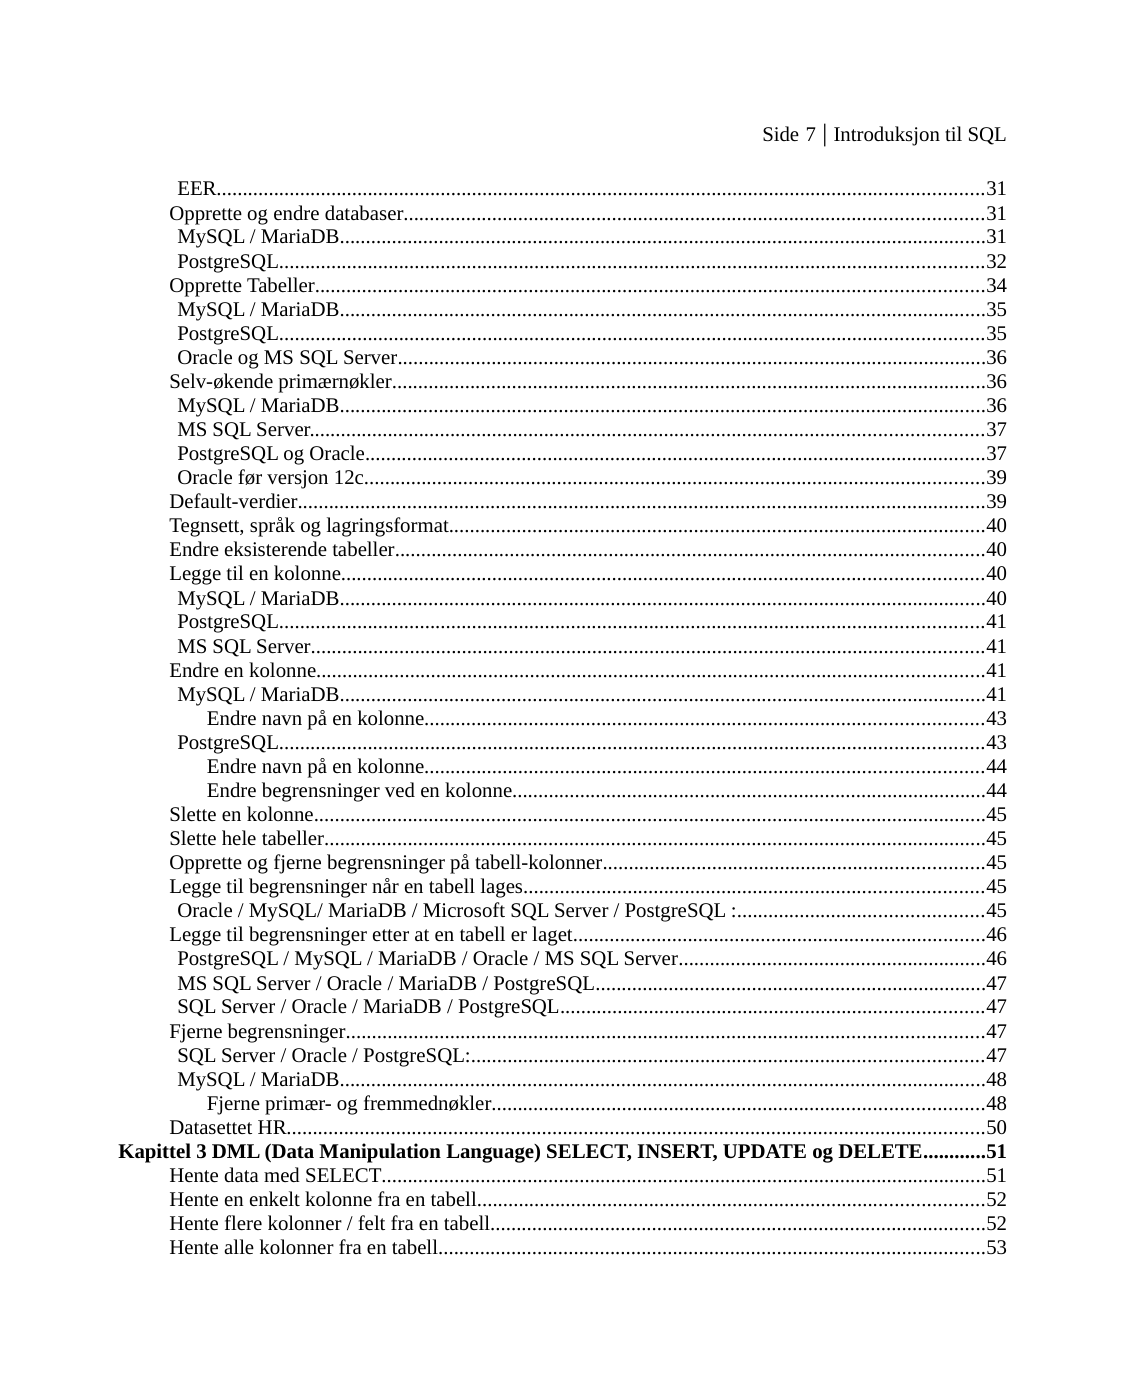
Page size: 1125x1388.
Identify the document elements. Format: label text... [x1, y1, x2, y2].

text Kapittel 3 DML (Data Manipulation Language) SELECT, INSERT, UPDATE og DELETE 51 [118, 1139, 1007, 1163]
text  Fjerne begrensninger 47 [148, 1018, 1007, 1043]
text Oracle og MS SQL Server 36 [177, 345, 1007, 369]
text  Tegnsett, språk og lagringsformat 40 [148, 513, 1007, 537]
text  Selv-økende primærnøkler 36 [148, 369, 1007, 393]
text MySQL / MariaDB 35 [177, 297, 1007, 321]
text  Slette en kolonne 45 [148, 802, 1007, 826]
text PostgreSQL 35 [177, 321, 1007, 345]
text  Opprette og endre databaser 31 [148, 200, 1007, 224]
text PostgreSQL 41 [177, 609, 1007, 633]
text MySQL / MariaDB 40 [177, 585, 1007, 609]
text PostgreSQL / MySQL / MariaDB / Oracle / MS SQL Server 46 [177, 946, 1007, 970]
text Oracle før versjon 12c 39 [177, 465, 1007, 489]
text MySQL / MariaDB 41 [177, 682, 1007, 706]
text  Endre eksisterende tabeller 40 [148, 537, 1007, 561]
text MS SQL Server / Oracle / MariaDB / PostgreSQL 47 [177, 970, 1007, 994]
text PostgreSQL og Oracle 37 [177, 441, 1007, 465]
text SQL Server / Oracle / PostgreSQL: 47 [177, 1043, 1007, 1067]
text MS SQL Server. 37 [177, 417, 1007, 441]
text  Hente alle kolonner fra en tabell 53 [148, 1235, 1007, 1259]
text MS SQL Server 41 [177, 633, 1007, 658]
text  Slette hele tabeller 45 [148, 826, 1007, 850]
text  Legge til begrensninger etter at en tabell er laget 46 [148, 922, 1007, 946]
text MySQL / MariaDB 31 [177, 224, 1007, 248]
text PostgreSQL 43 [177, 730, 1007, 754]
text EER 31 [177, 176, 1007, 200]
text  Endre en kolonne 41 [148, 658, 1007, 682]
text Oracle / MySQL/ MariaDB / Microsoft SQL Server / PostgreSQL : 45 [177, 898, 1007, 922]
text  Opprette Tabeller 34 [148, 273, 1007, 297]
text  Default-verdier 39 [148, 489, 1007, 513]
text  Hente flere kolonner / felt fra en tabell 52 [148, 1211, 1007, 1235]
text MySQL / MariaDB 36 [177, 393, 1007, 417]
text SQL Server / Oracle / MariaDB / PostgreSQL 47 [177, 994, 1007, 1018]
text PostgreSQL 32 [177, 248, 1007, 273]
text  Hente data med SELECT 51 [148, 1163, 1007, 1187]
text  Legge til begrensninger når en tabell lages 45 [148, 874, 1007, 898]
text Fjerne primær- og fremmednøkler 48 [207, 1091, 1007, 1115]
text  Legge til en kolonne 40 [148, 561, 1007, 585]
text  Hente en enkelt kolonne fra en tabell 52 [148, 1187, 1007, 1211]
text Endre begrensninger ved en kolonne 44 [207, 778, 1007, 802]
text  Datasettet HR 50 [148, 1115, 1007, 1139]
text Endre navn på en kolonne 44 [207, 754, 1007, 778]
text Endre navn på en kolonne 43 [207, 706, 1007, 730]
text  Opprette og fjerne begrensninger på tabell-kolonner 45 [148, 850, 1007, 874]
text MySQL / MariaDB 48 [177, 1067, 1007, 1091]
